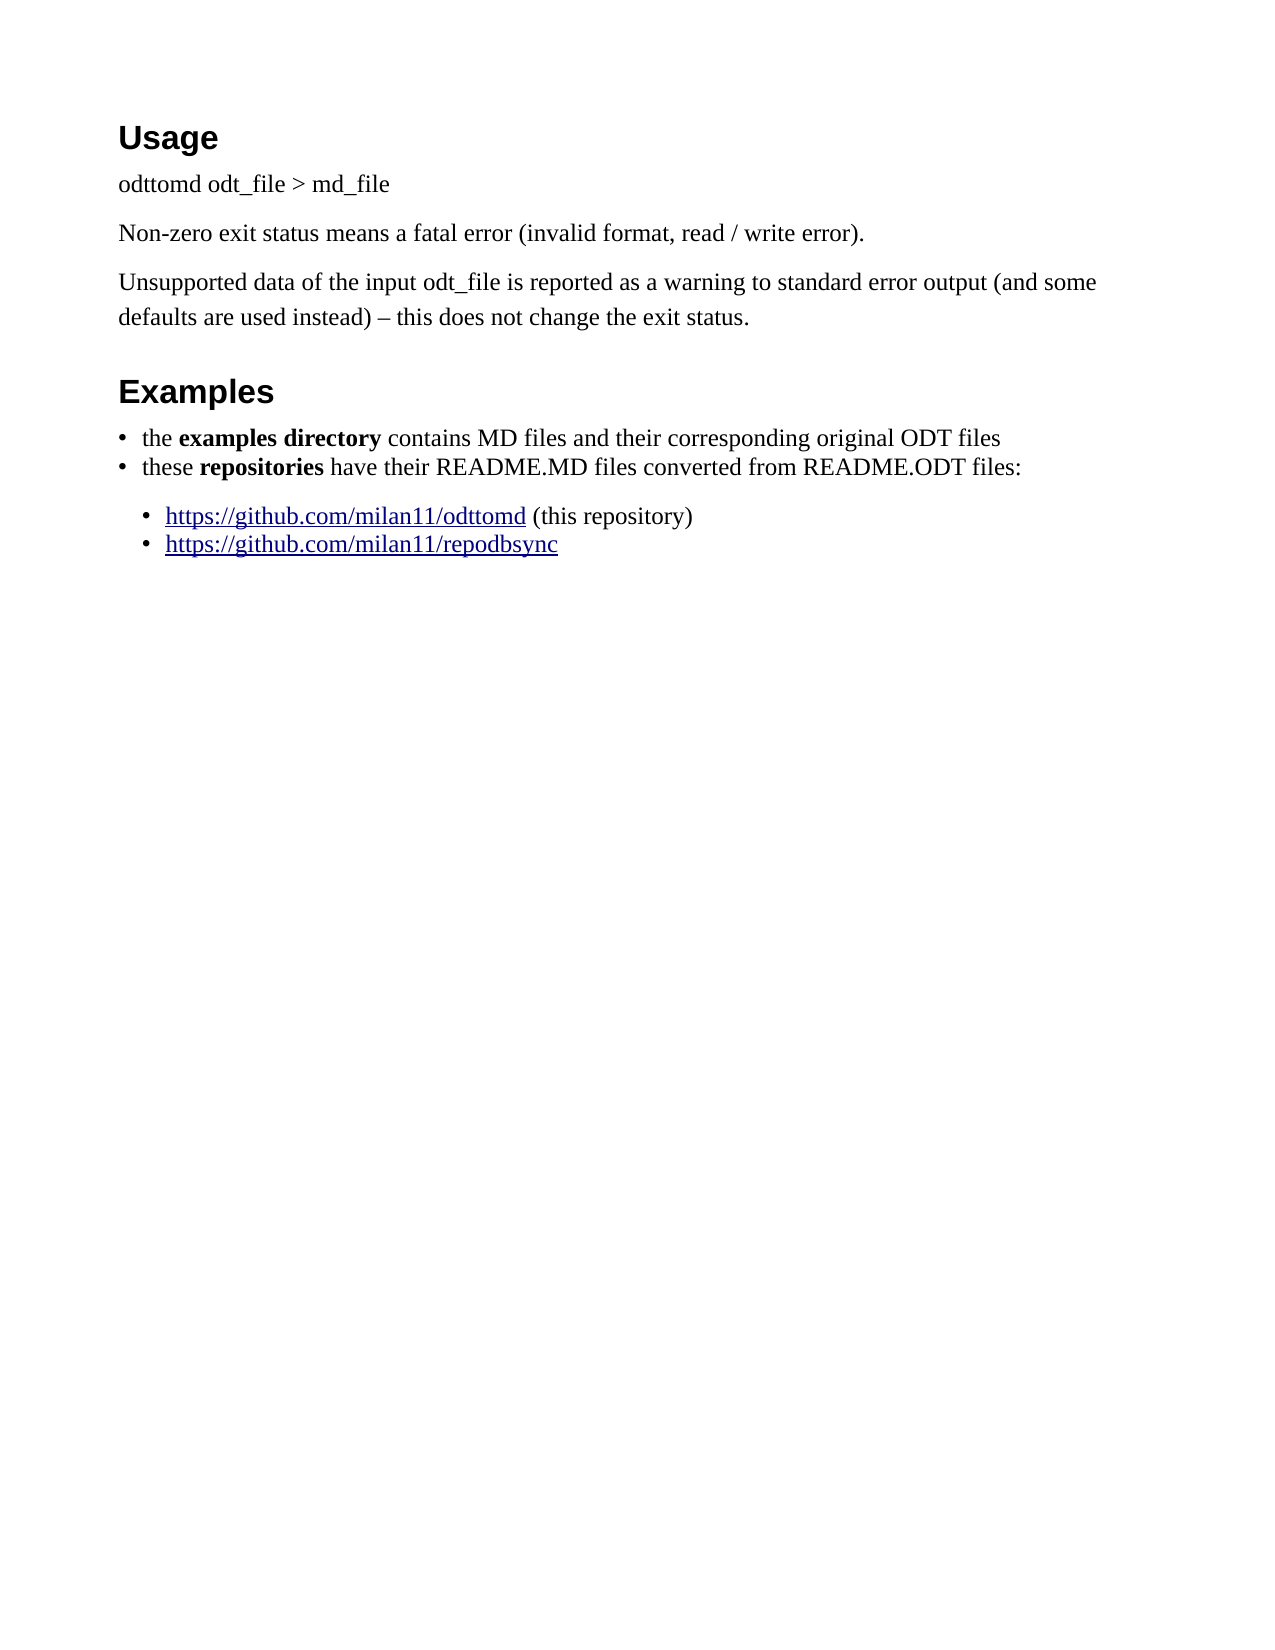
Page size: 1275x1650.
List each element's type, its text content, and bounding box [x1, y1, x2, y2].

text Non-zero exit status means a fatal error (invalid format, read / write error). [118, 218, 1157, 247]
list the examples directory contains MD files and their corresponding original ODT files [118, 423, 1157, 452]
text Unsupported data of the input odt_file is reported as a warning to standard error output (and some defaults are used instead) – this does not change the exit status. [118, 267, 1157, 331]
list https://github.com/milan11/repodbsync [142, 529, 1157, 558]
subtitle Examples [118, 372, 1157, 410]
list https://github.com/milan11/odttomd (this repository) [142, 501, 1157, 529]
text odttomd odt_file > md_file [118, 169, 1157, 198]
subtitle Usage [118, 118, 1157, 157]
list these repositories have their README.MD files converted from README.ODT files: [118, 452, 1157, 480]
